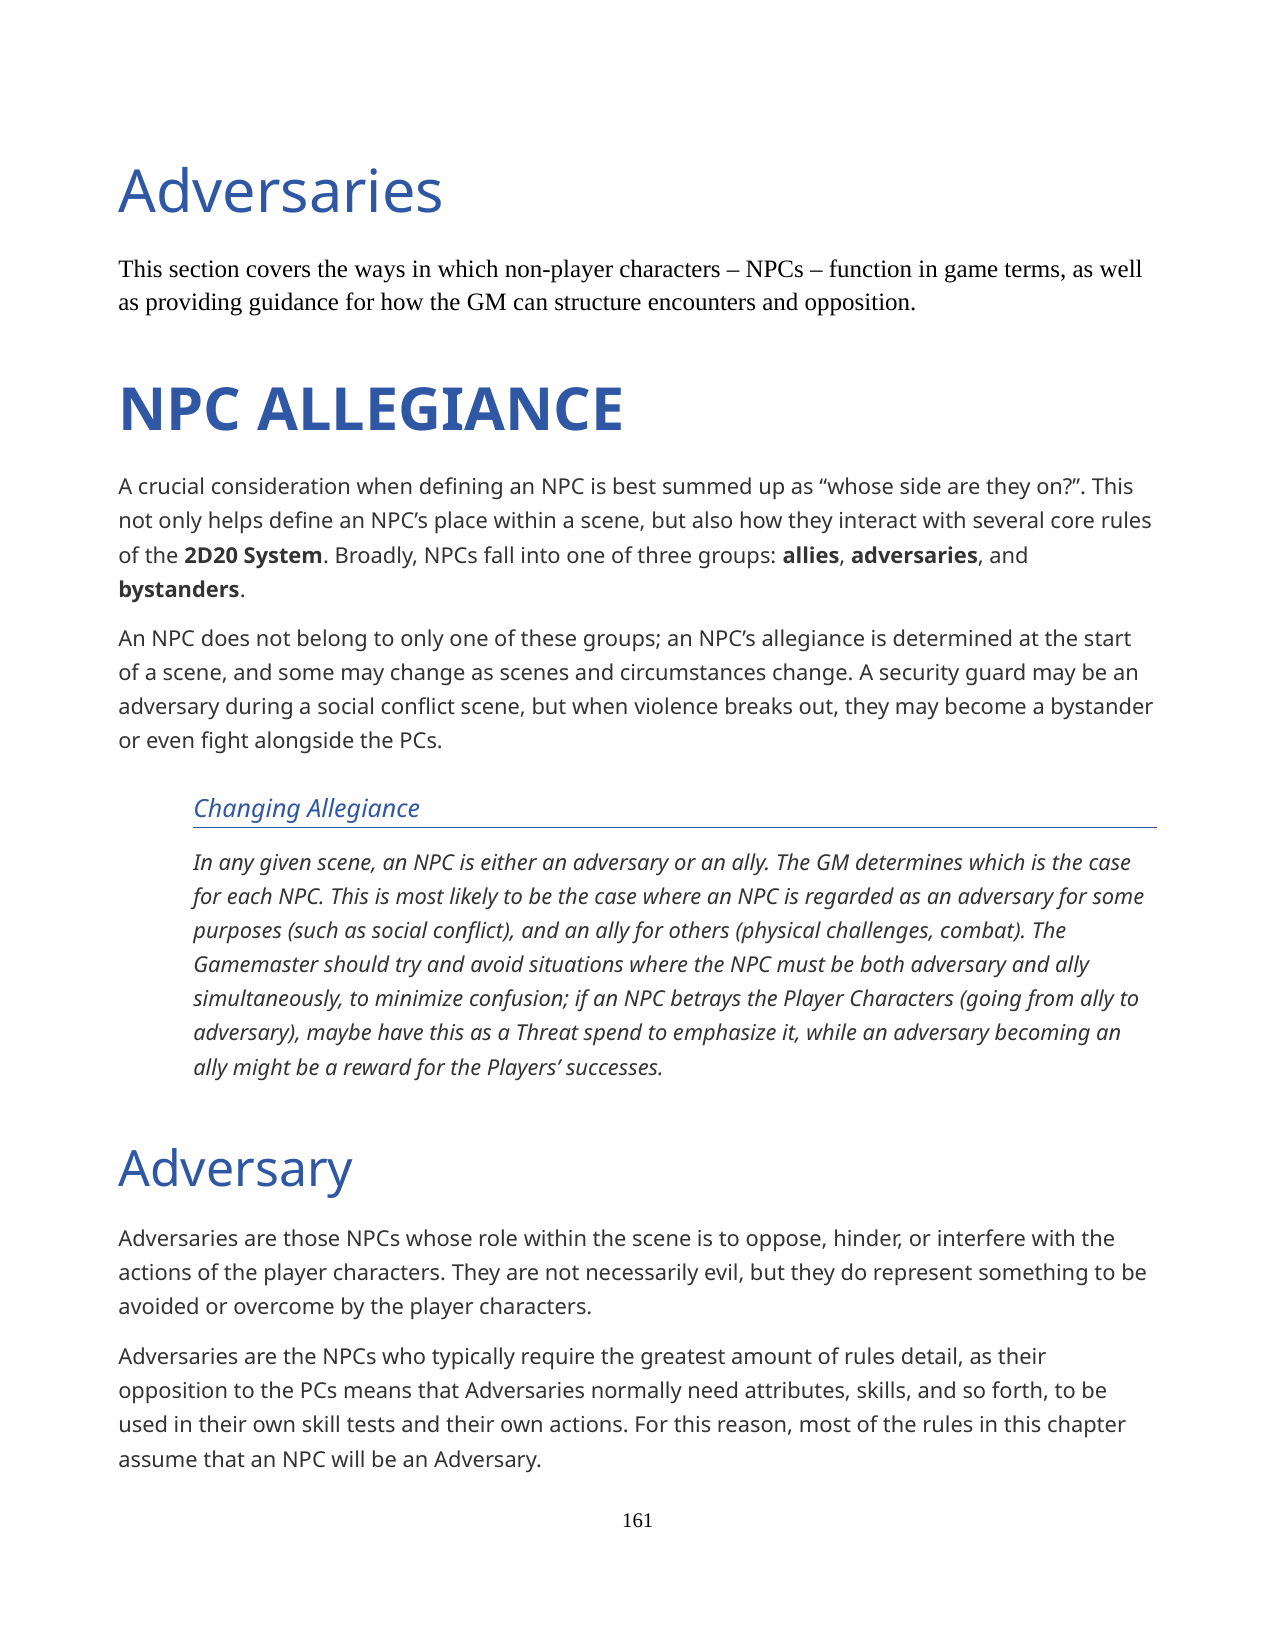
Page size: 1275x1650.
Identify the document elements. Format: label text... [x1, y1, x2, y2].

subtitle Adversaries [118, 149, 1157, 230]
subtitle NPC Allegiance [118, 367, 1157, 448]
text Adversaries are those NPCs whose role within the scene is to oppose, hinder, or interfere with the actions of the player characters. They are not necessarily evil, but they do represent something to be avoided or overcome by the player characters. [118, 1223, 1157, 1321]
subtitle Adversary [118, 1132, 1157, 1201]
text Adversaries are the NPCs who typically require the greatest amount of rules detail, as their opposition to the PCs means that Adversaries normally need attributes, skills, and so forth, to be used in their own skill tests and their own actions. For this reason, most of the rules in this chapter assume that an NPC will be an Adversary. [118, 1341, 1157, 1473]
text In any given scene, an NPC is either an adversary or an ally. The GM determines which is the case for each NPC. This is most likely to be the case where an NPC is regarded as an adversary for some purposes (such as social conflict), and an ally for others (physical challenges, combat). The Gamemaster should try and avoid situations where the NPC must be both adversary and ally simultaneously, to minimize confusion; if an NPC betrays the Player Characters (going from ally to adversary), maybe have this as a Threat spend to emphasize it, while an adversary becoming an ally might be a reward for the Players’ successes. [193, 846, 1157, 1081]
text An NPC does not belong to only one of these groups; an NPC’s allegiance is determined at the start of a scene, and some may change as scenes and circumstances change. A security guard may be an adversary during a social conflict scene, but when violence breaks out, they may become a bystander or even fight alongside the PCs. [118, 622, 1157, 755]
text A crucial consideration when defining an NPC is best summed up as “whose side are they on?”. This not only helps define an NPC’s place within a scene, but also how they interact with several core rules of the 2D20 System. Broadly, NPCs fall into one of three groups: allies, adversaries, and bystanders. [118, 471, 1157, 603]
subtitle Changing Allegiance [193, 790, 1157, 827]
text This section covers the ways in which non-player characters – NPCs – function in game terms, as well as providing guidance for how the GM can structure encounters and opposition. [118, 254, 1157, 316]
